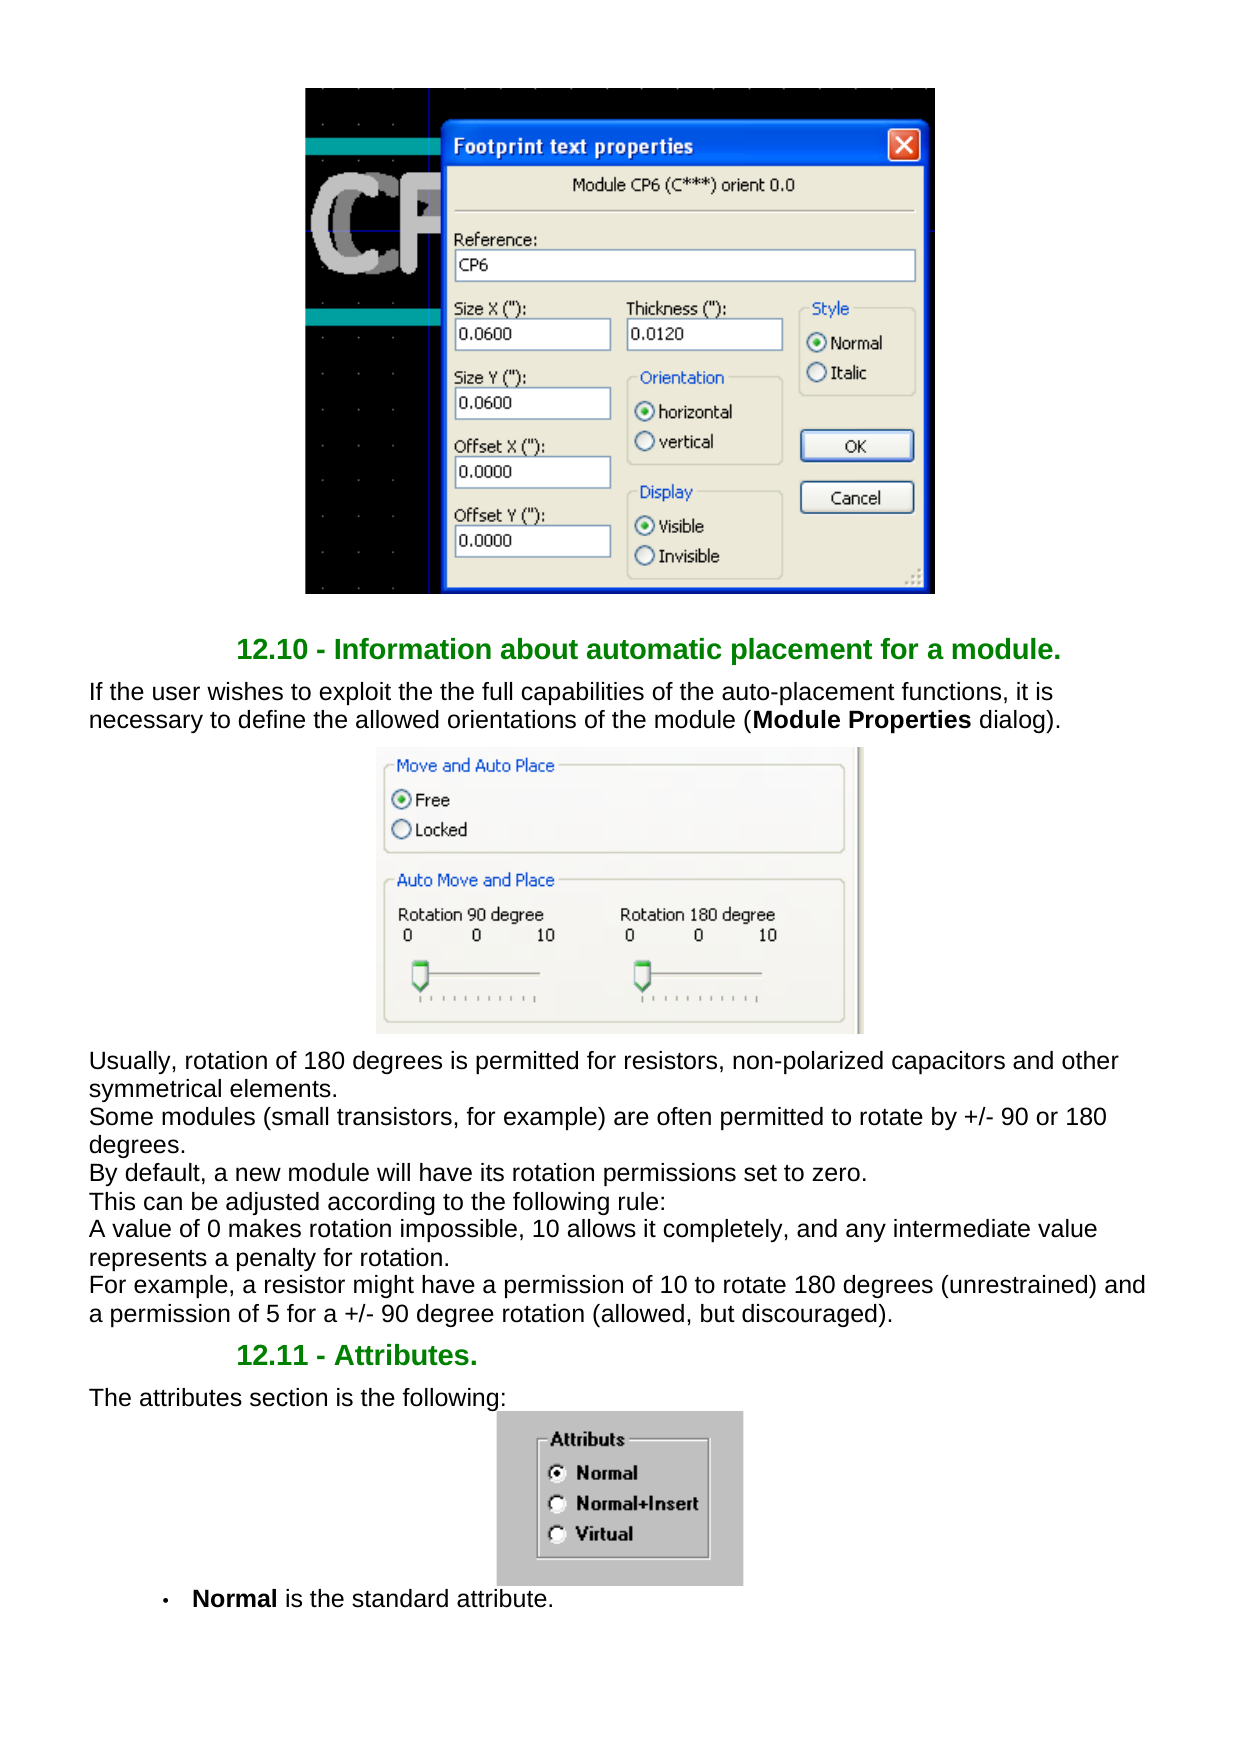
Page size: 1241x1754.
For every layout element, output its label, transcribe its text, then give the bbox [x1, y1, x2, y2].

text By default, a new module will have its rotation permissions set to zero. [88, 1159, 1152, 1187]
picture [376, 747, 864, 1034]
picture [305, 88, 935, 594]
subtitle Attributes. [162, 1339, 1152, 1372]
text For example, a resistor might have a permission of 10 to rotate 180 degrees (unrestrained) and a permission of 5 for a +/- 90 degree rotation (allowed, but discouraged). [88, 1271, 1152, 1327]
text Some modules (small transistors, for example) are often permitted to rotate by +/- 90 or 180 degrees. [88, 1103, 1152, 1159]
text Usually, rotation of 180 degrees is permitted for resistors, non-polarized capacitors and other symmetrical elements. [88, 1047, 1152, 1103]
text If the user wishes to exploit the the full capabilities of the auto-placement functions, it is necessary to define the allowed orientations of the module (Module Properties dialog). [88, 677, 1152, 733]
text The attributes section is the following: [88, 1383, 1152, 1412]
subtitle Information about automatic placement for a module. [162, 633, 1152, 666]
text This can be adjusted according to the following rule: [88, 1187, 1152, 1215]
text A value of 0 makes rotation impossible, 10 allows it completely, and any intermediate value represents a penalty for rotation. [88, 1215, 1152, 1271]
list Normal is the standard attribute. [162, 1585, 1152, 1613]
